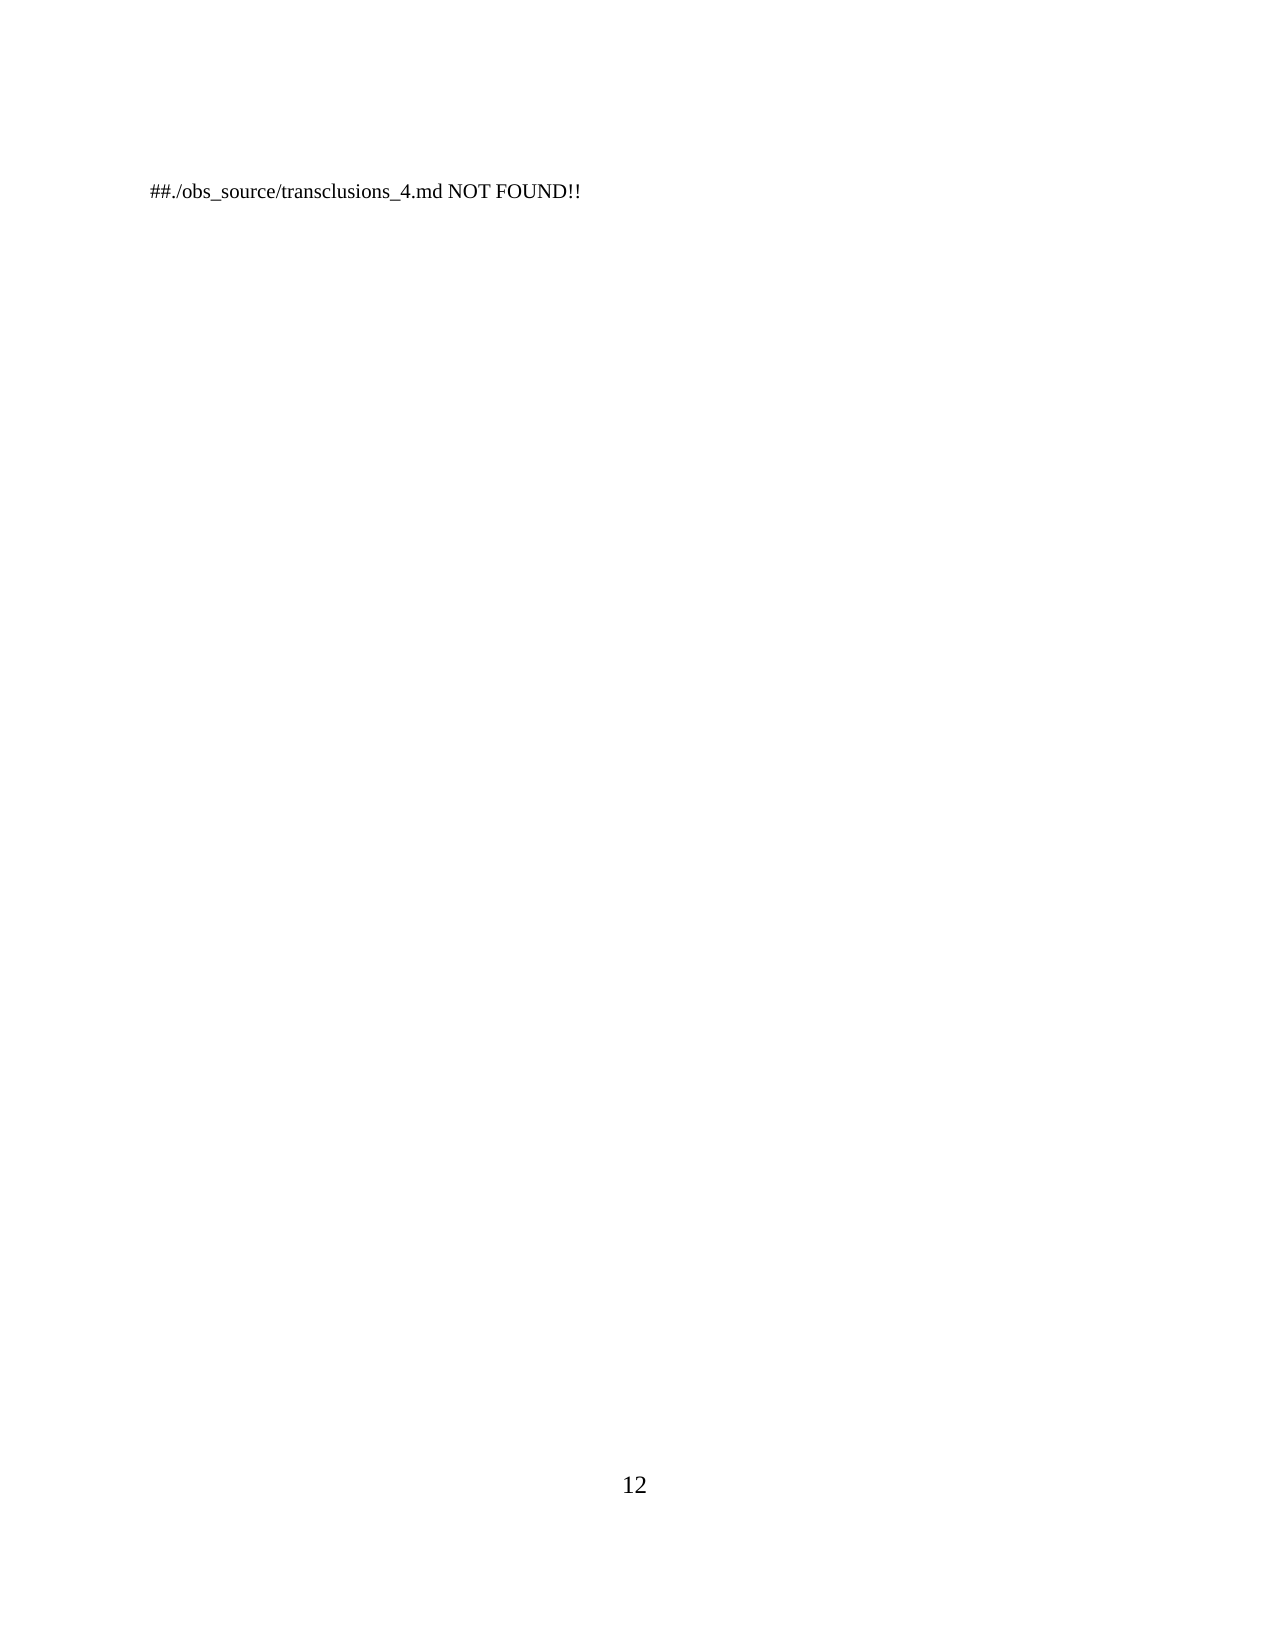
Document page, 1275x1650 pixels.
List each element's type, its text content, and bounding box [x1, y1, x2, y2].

text ##./obs_source/transclusions_4.md NOT FOUND!! [150, 179, 1125, 203]
